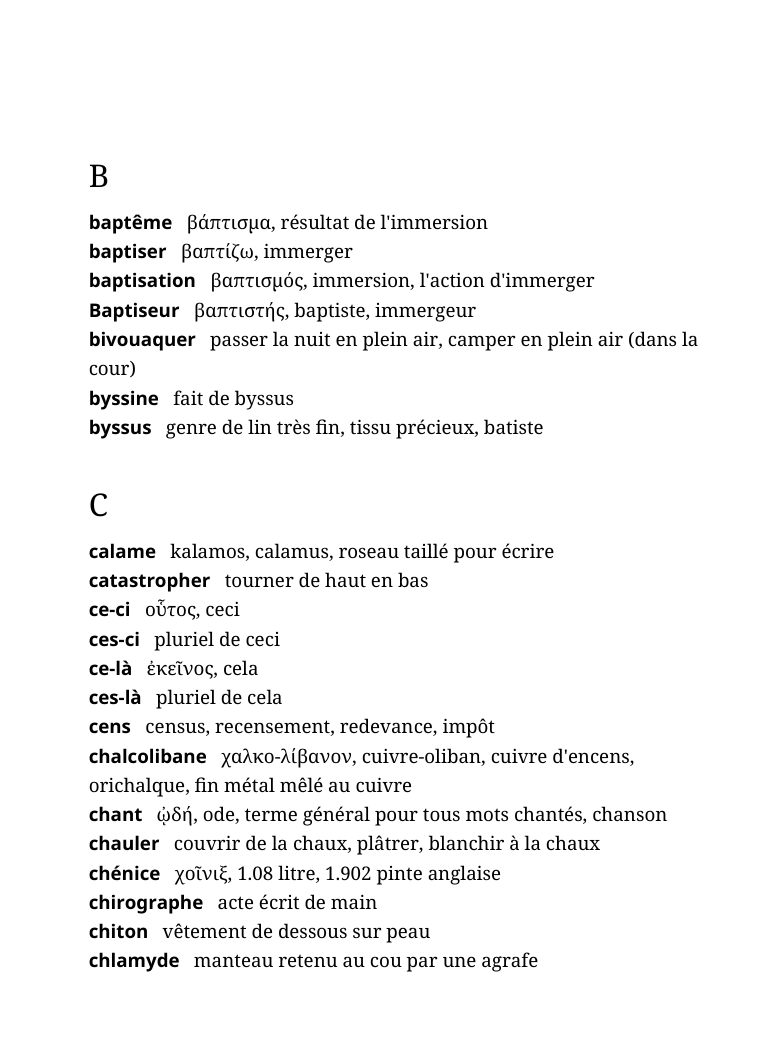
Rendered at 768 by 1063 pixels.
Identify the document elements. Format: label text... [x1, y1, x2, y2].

text catastropher tourner de haut en bas [88, 567, 726, 593]
text ces-là pluriel de cela [88, 684, 726, 710]
text byssus genre de lin très fin, tissu précieux, batiste [88, 414, 726, 439]
text bivouaquer passer la nuit en plein air, camper en plein air (dans la cour) [88, 326, 726, 381]
text ce-là ἐκεῖνος, cela [88, 655, 726, 681]
text chant ᾠδή, ode, terme général pour tous mots chantés, chanson [88, 801, 726, 827]
text chlamyde manteau retenu au cou par une agrafe [88, 948, 726, 973]
text calame kalamos, calamus, roseau taillé pour écrire [88, 538, 726, 563]
text cens census, recensement, redevance, impôt [88, 714, 726, 739]
text baptiser βαπτίζω, immerger [88, 238, 726, 264]
subtitle B [88, 154, 726, 197]
text baptême βάπτισμα, résultat de l'immersion [88, 209, 726, 235]
text chénice χοῖνιξ, 1.08 litre, 1.902 pinte anglaise [88, 860, 726, 886]
text chirographe acte écrit de main [88, 889, 726, 915]
text Baptiseur βαπτιστής, baptiste, immergeur [88, 297, 726, 322]
text chalcolibane χαλκο-λίβανον, cuivre-oliban, cuivre d'encens, orichalque, fin métal mêlé au cuivre [88, 743, 726, 798]
subtitle C [88, 483, 726, 526]
text ce-ci οὗτος, ceci [88, 597, 726, 622]
text byssine fait de byssus [88, 385, 726, 410]
text ces-ci pluriel de ceci [88, 626, 726, 651]
text baptisation βαπτισμός, immersion, l'action d'immerger [88, 268, 726, 293]
text chauler couvrir de la chaux, plâtrer, blanchir à la chaux [88, 831, 726, 856]
text chiton vêtement de dessous sur peau [88, 918, 726, 944]
